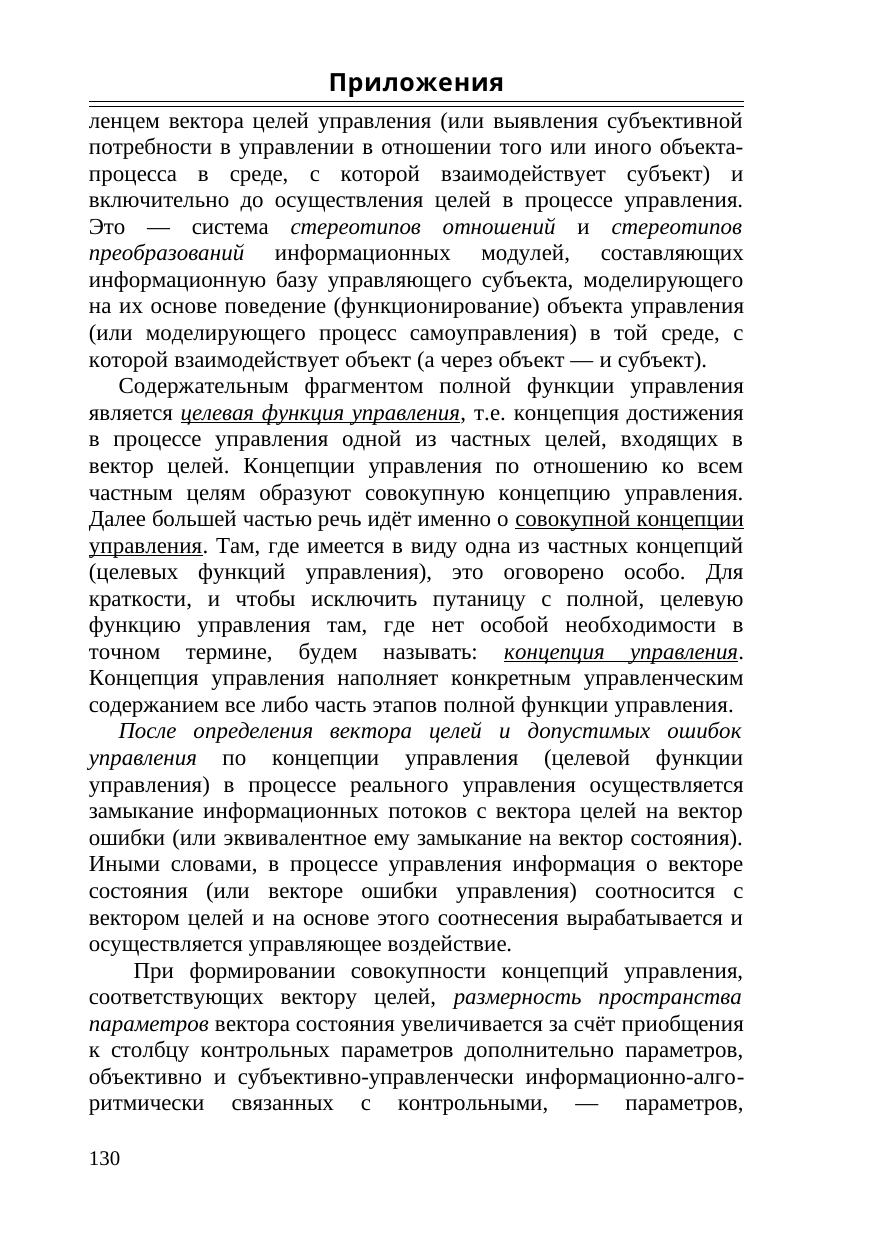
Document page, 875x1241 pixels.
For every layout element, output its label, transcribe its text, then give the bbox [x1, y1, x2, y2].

text лен­цем вектора целей управления (или выявления субъективной потребности в управлении в отношении того или иного объекта-процесса в среде, с которой взаимодействует субъект) и включительно до осуществления целей в процессе управления. Это — система стереотипов отношений и стереотипов преобразований информационных модулей, составляющих информационную базу управляющего субъекта, моделирующего на их основе поведение (функцио­ниро­ва­ние) объекта управления (или моделирующего процесс самоуправления) в той среде, с которой взаимодействует объект (а через объект — и субъект). [89, 107, 744, 372]
text Содержательным фрагментом полной функции управления является целевая функция управления, т.е. концепция достижения в процессе управления одной из частных целей, входящих в вектор целей. Концепции управления по отношению ко всем частным целям образуют совокупную концепцию управления. Далее большей частью речь идёт именно о совокупной концепции управления. Там, где имеется в виду одна из частных концепций (целевых функций управления), это оговорено особо. Для краткости, и чтобы исключить путаницу с полной, целевую функцию управления там, где нет особой необходимости в точном термине, будем называть: концепция управления. Концепция управления наполняет конкретным управленческим содержанием все либо часть этапов полной функции управления. [89, 372, 744, 717]
text После определения вектора целей и допустимых ошибок управления по концепции управления (целевой функции управления) в процессе реального управления осуществляется замыкание информационных потоков с вектора целей на вектор ошибки (или эквивалентное ему замыкание на вектор состояния). Иными словами, в процессе управления информация о векторе состояния (или векторе ошибки управления) соотносится с вектором целей и на основе этого соотнесения вырабатывается и осуществляется управляющее воздействие. [89, 717, 744, 956]
text При формировании совокупности концепций управления, соответствующих вектору целей, размерность пространства параметров вектора состояния увеличивается за счёт приобщения к столбцу контрольных параметров дополнительно параметров, объективно и субъективно-управленчески информационно-алго­рит­мически связанных с контрольными, — параметров, [89, 956, 744, 1116]
